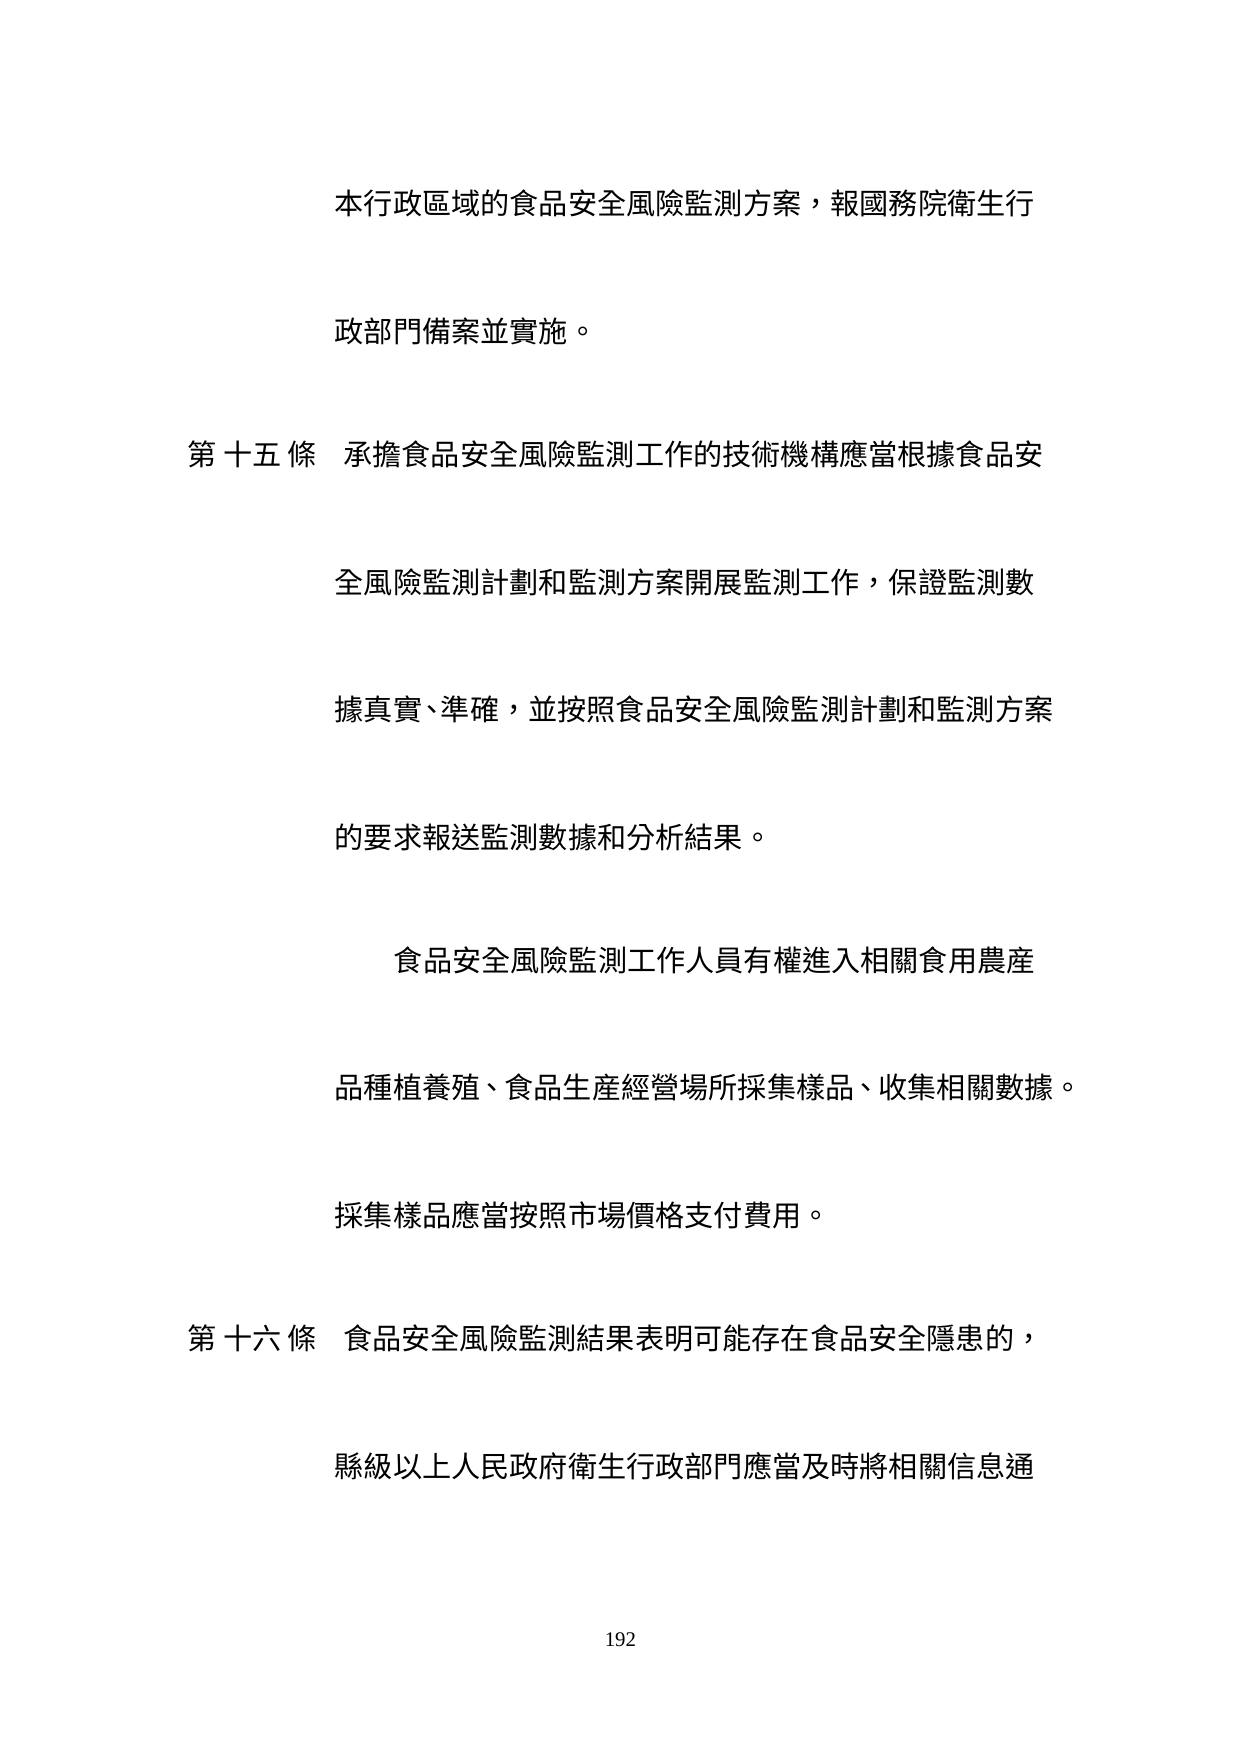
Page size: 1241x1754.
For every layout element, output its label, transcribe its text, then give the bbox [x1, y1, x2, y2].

subtitle 本行政區域的食品安全風險監測方案，報國務院衛生行政部門備案並實施。 [334, 164, 1053, 367]
subtitle 食品安全風險監測工作人員有權進入相關食用農産品種植養殖、食品生産經營場所採集樣品、收集相關數據。採集樣品應當按照市場價格支付費用。 [334, 921, 1053, 1251]
subtitle 第 十六 條 食品安全風險監測結果表明可能存在食品安全隱患的，縣級以上人民政府衛生行政部門應當及時將相關信息通 [187, 1299, 1053, 1502]
subtitle 第 十五 條 承擔食品安全風險監測工作的技術機構應當根據食品安全風險監測計劃和監測方案開展監測工作，保證監測數據真實、準確，並按照食品安全風險監測計劃和監測方案的要求報送監測數據和分析結果。 [187, 415, 1053, 873]
